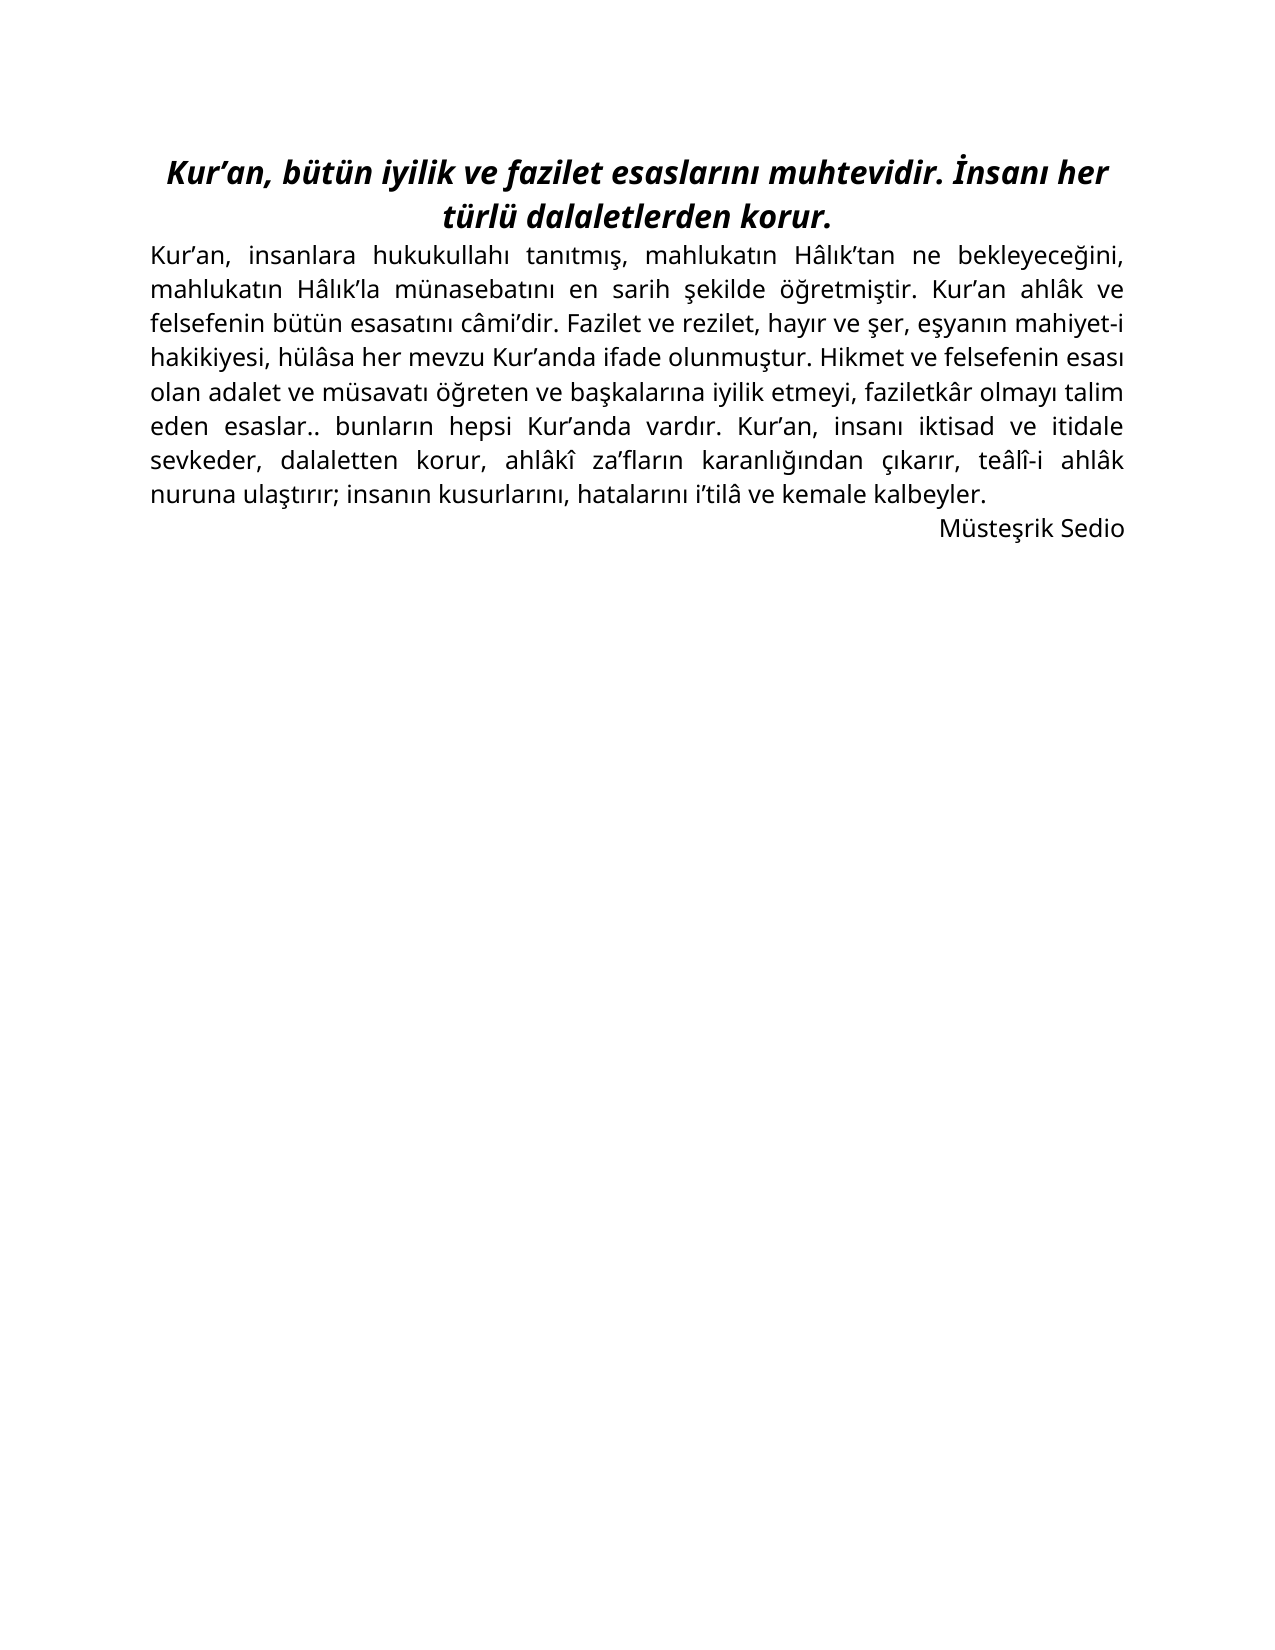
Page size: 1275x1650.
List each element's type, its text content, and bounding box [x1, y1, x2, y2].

text Müsteşrik Sedio [150, 510, 1125, 544]
subtitle Kur’an, bütün iyilik ve fazilet esaslarını muhtevidir. İnsanı her türlü dalaletlerden korur. [150, 150, 1125, 238]
text Kur’an, insanlara hukukullahı tanıtmış, mahlukatın Hâlık’tan ne bekleyeceğini, mahlukatın Hâlık’la münasebatını en sarih şekilde öğretmiştir. Kur’an ahlâk ve felsefenin bütün esasatını câmi’dir. Fazilet ve rezilet, hayır ve şer, eşyanın mahiyet-i hakikiyesi, hülâsa her mevzu Kur’anda ifade olunmuştur. Hikmet ve felsefenin esası olan adalet ve müsavatı öğreten ve başkalarına iyilik etmeyi, faziletkâr olmayı talim eden esaslar.. bunların hepsi Kur’anda vardır. Kur’an, insanı iktisad ve itidale sevkeder, dalaletten korur, ahlâkî za’fların karanlığından çıkarır, teâlî-i ahlâk nuruna ulaştırır; insanın kusurlarını, hatalarını i’tilâ ve kemale kalbeyler. [150, 238, 1125, 510]
